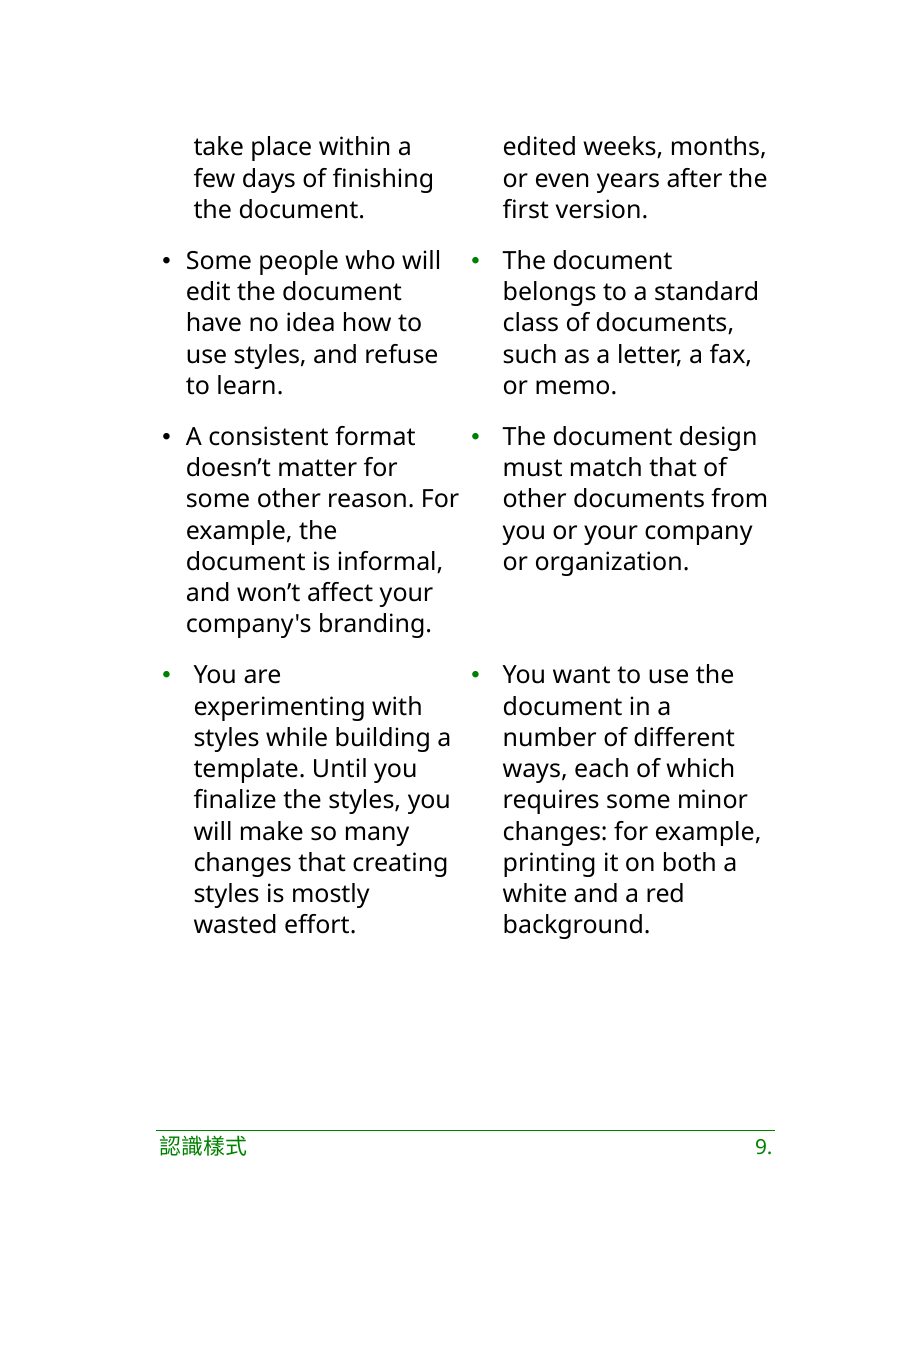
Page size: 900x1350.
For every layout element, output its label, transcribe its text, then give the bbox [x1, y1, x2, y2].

table_cell The document design must match that of other documents from you or your company or organization. [466, 415, 775, 653]
table_cell take place within a few days of finishing the document. [156, 125, 466, 238]
table_cell The document belongs to a standard class of documents, such as a letter, a fax, or memo. [466, 239, 775, 414]
table_cell You are experimenting with styles while building a template. Until you finalize the styles, you will make so many changes that creating styles is mostly wasted effort. [156, 653, 466, 954]
table_cell You want to use the document in a number of different ways, each of which requires some minor changes: for example, printing it on both a white and a red background. [466, 653, 775, 954]
table_cell Some people who will edit the document have no idea how to use styles, and refuse to learn. [156, 239, 466, 414]
table_cell A consistent format doesn’t matter for some other reason. For example, the document is informal, and won’t affect your company's branding. [156, 415, 466, 653]
table_cell edited weeks, months, or even years after the first version. [466, 125, 775, 238]
